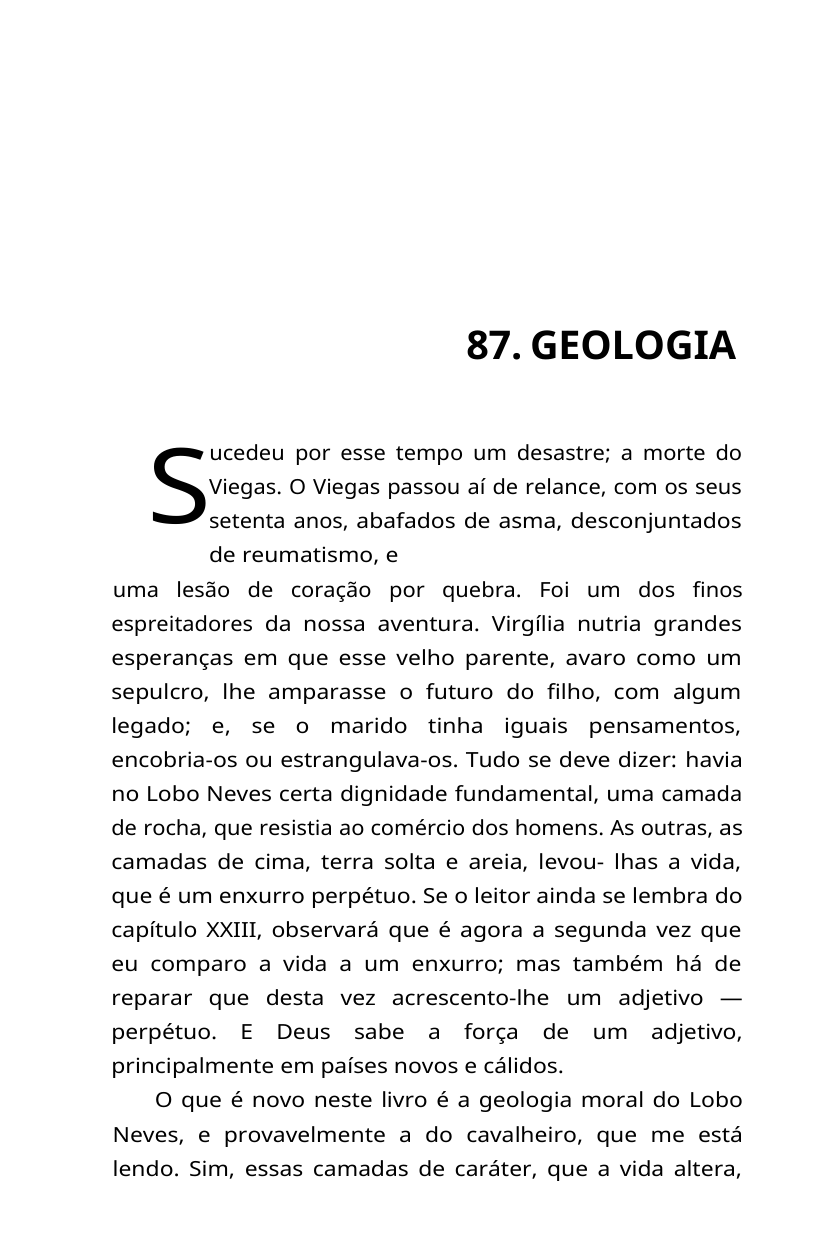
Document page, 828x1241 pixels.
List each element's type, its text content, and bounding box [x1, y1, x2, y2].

subtitle GEOLOGIA [466, 317, 787, 371]
text ucedeu por esse tempo um desastre; a morte do Viegas. O Viegas passou aí de relance, com os seus setenta anos, abafados de asma, desconjuntados de reumatismo, e [209, 438, 742, 569]
text uma lesão de coração por quebra. Foi um dos finos espreitadores da nossa aventura. Virgília nutria grandes esperanças em que esse velho parente, avaro como um sepulcro, lhe amparasse o futuro do filho, com algum legado; e, se o marido tinha iguais pensamentos, encobria-os ou estrangulava-os. Tudo se deve dizer: havia no Lobo Neves certa dignidade fundamental, uma camada de rocha, que resistia ao comércio dos homens. As outras, as camadas de cima, terra solta e areia, levou- lhas a vida, que é um enxurro perpétuo. Se o leitor ainda se lembra do capítulo XXIII, observará que é agora a segunda vez que eu comparo a vida a um enxurro; mas também há de reparar que desta vez acrescento-lhe um adjetivo — perpétuo. E Deus sabe a força de um adjetivo, principalmente em países novos e cálidos. [111, 575, 743, 1080]
text O que é novo neste livro é a geologia moral do Lobo Neves, e provavelmente a do cavalheiro, que me está lendo. Sim, essas camadas de caráter, que a vida altera, [112, 1086, 743, 1182]
text S [147, 421, 209, 550]
